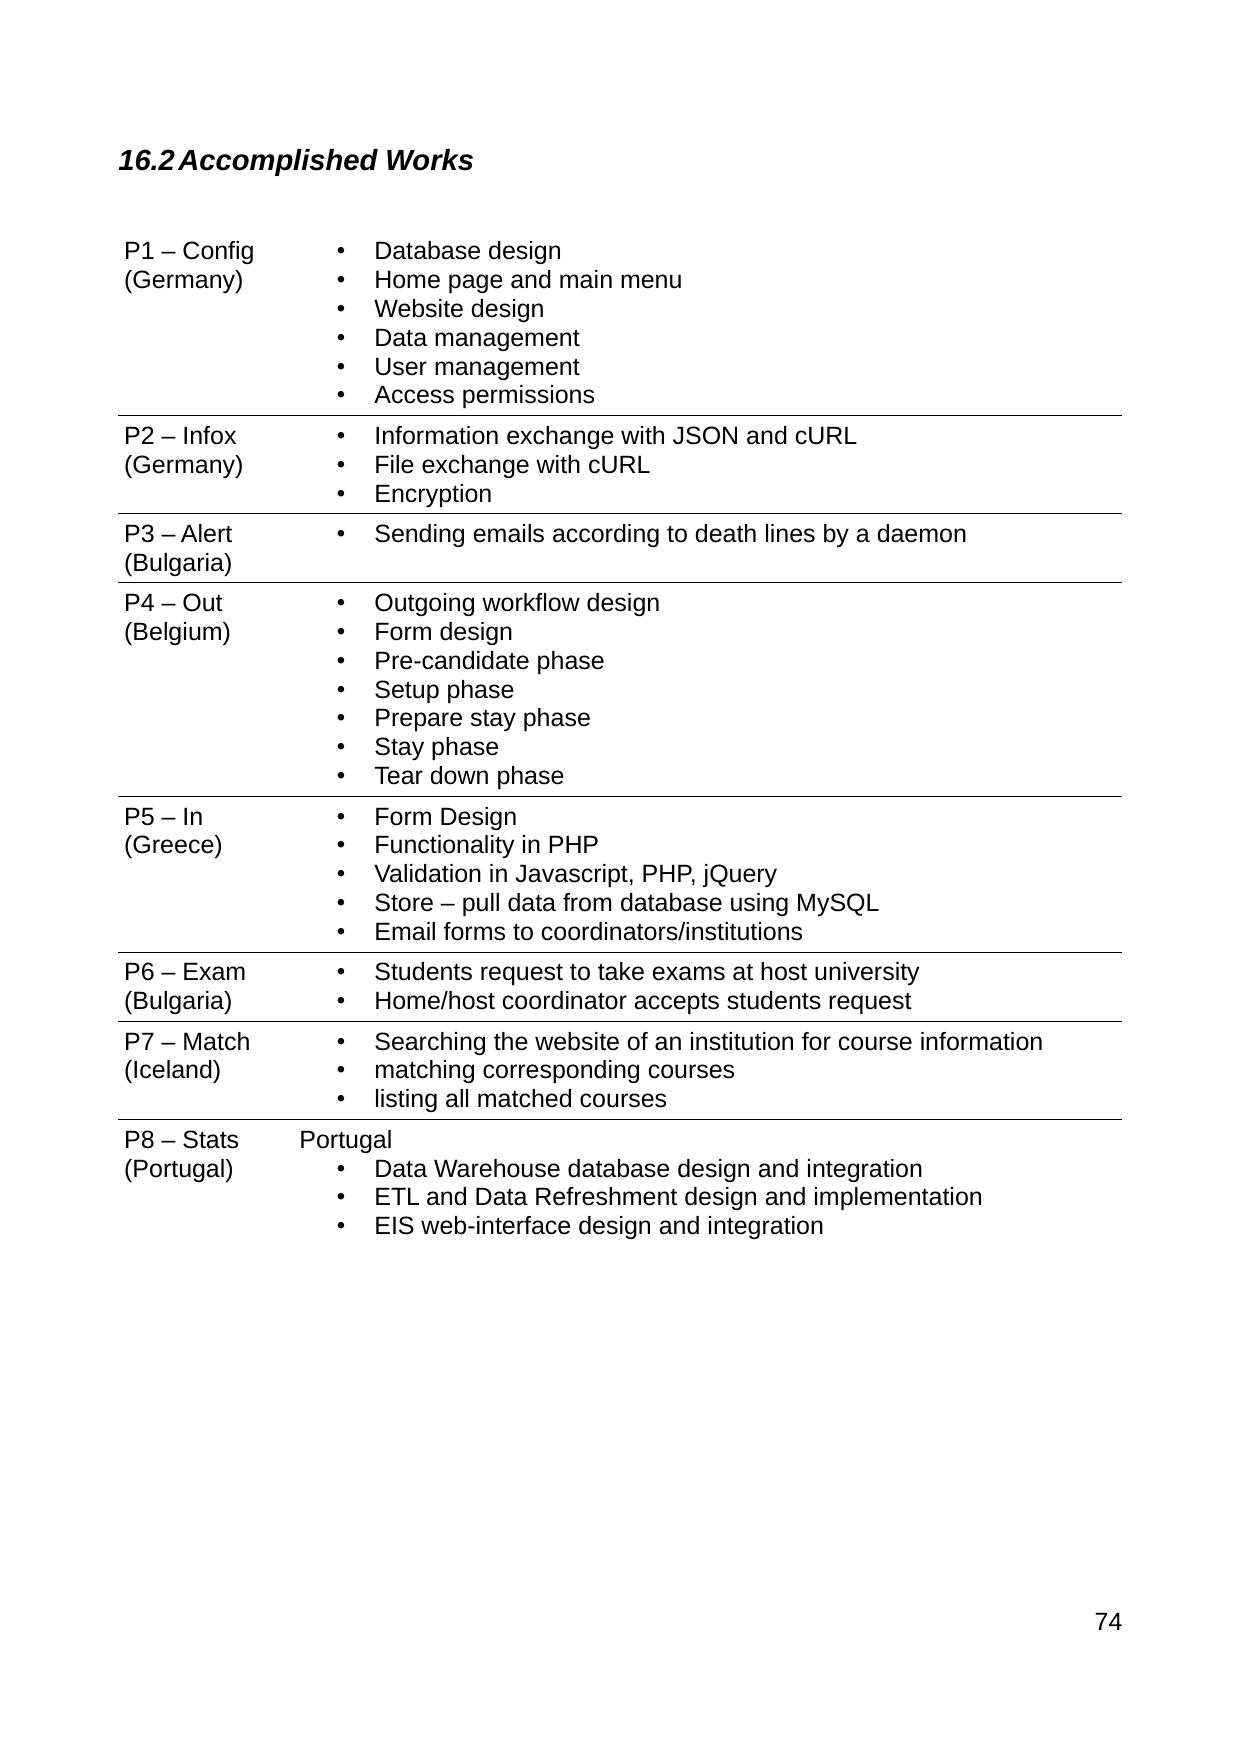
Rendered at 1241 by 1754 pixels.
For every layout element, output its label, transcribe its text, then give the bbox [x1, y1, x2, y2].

table_cell Searching the website of an institution for course information matching corresponding courses listing all matched courses [294, 1022, 1122, 1119]
table_cell P6 – Exam (Bulgaria) [118, 953, 293, 1021]
table_cell Sending emails according to death lines by a daemon [294, 514, 1122, 582]
table_cell P4 – Out (Belgium) [118, 583, 293, 796]
table_cell Outgoing workflow design Form design Pre-candidate phase Setup phase Prepare stay phase Stay phase Tear down phase [294, 583, 1122, 796]
table_header Database design Home page and main menu Website design Data management User management Access permissions [294, 230, 1122, 415]
table_header P1 – Config (Germany) [118, 230, 293, 415]
table_cell P7 – Match (Iceland) [118, 1022, 293, 1119]
table_cell Students request to take exams at host university Home/host coordinator accepts students request [294, 953, 1122, 1021]
table_cell P3 – Alert (Bulgaria) [118, 514, 293, 582]
subtitle Accomplished Works [118, 143, 1122, 177]
table_cell Form Design Functionality in PHP Validation in Javascript, PHP, jQuery Store – pull data from database using MySQL Email forms to coordinators/institutions [294, 797, 1122, 952]
table_cell P8 – Stats (Portugal) [118, 1120, 293, 1274]
table_cell Portugal Data Warehouse database design and integration ETL and Data Refreshment design and implementation EIS web-interface design and integration [294, 1120, 1122, 1274]
table_cell P2 – Infox (Germany) [118, 416, 293, 513]
table_cell P5 – In (Greece) [118, 797, 293, 952]
table_cell Information exchange with JSON and cURL File exchange with cURL Encryption [294, 416, 1122, 513]
